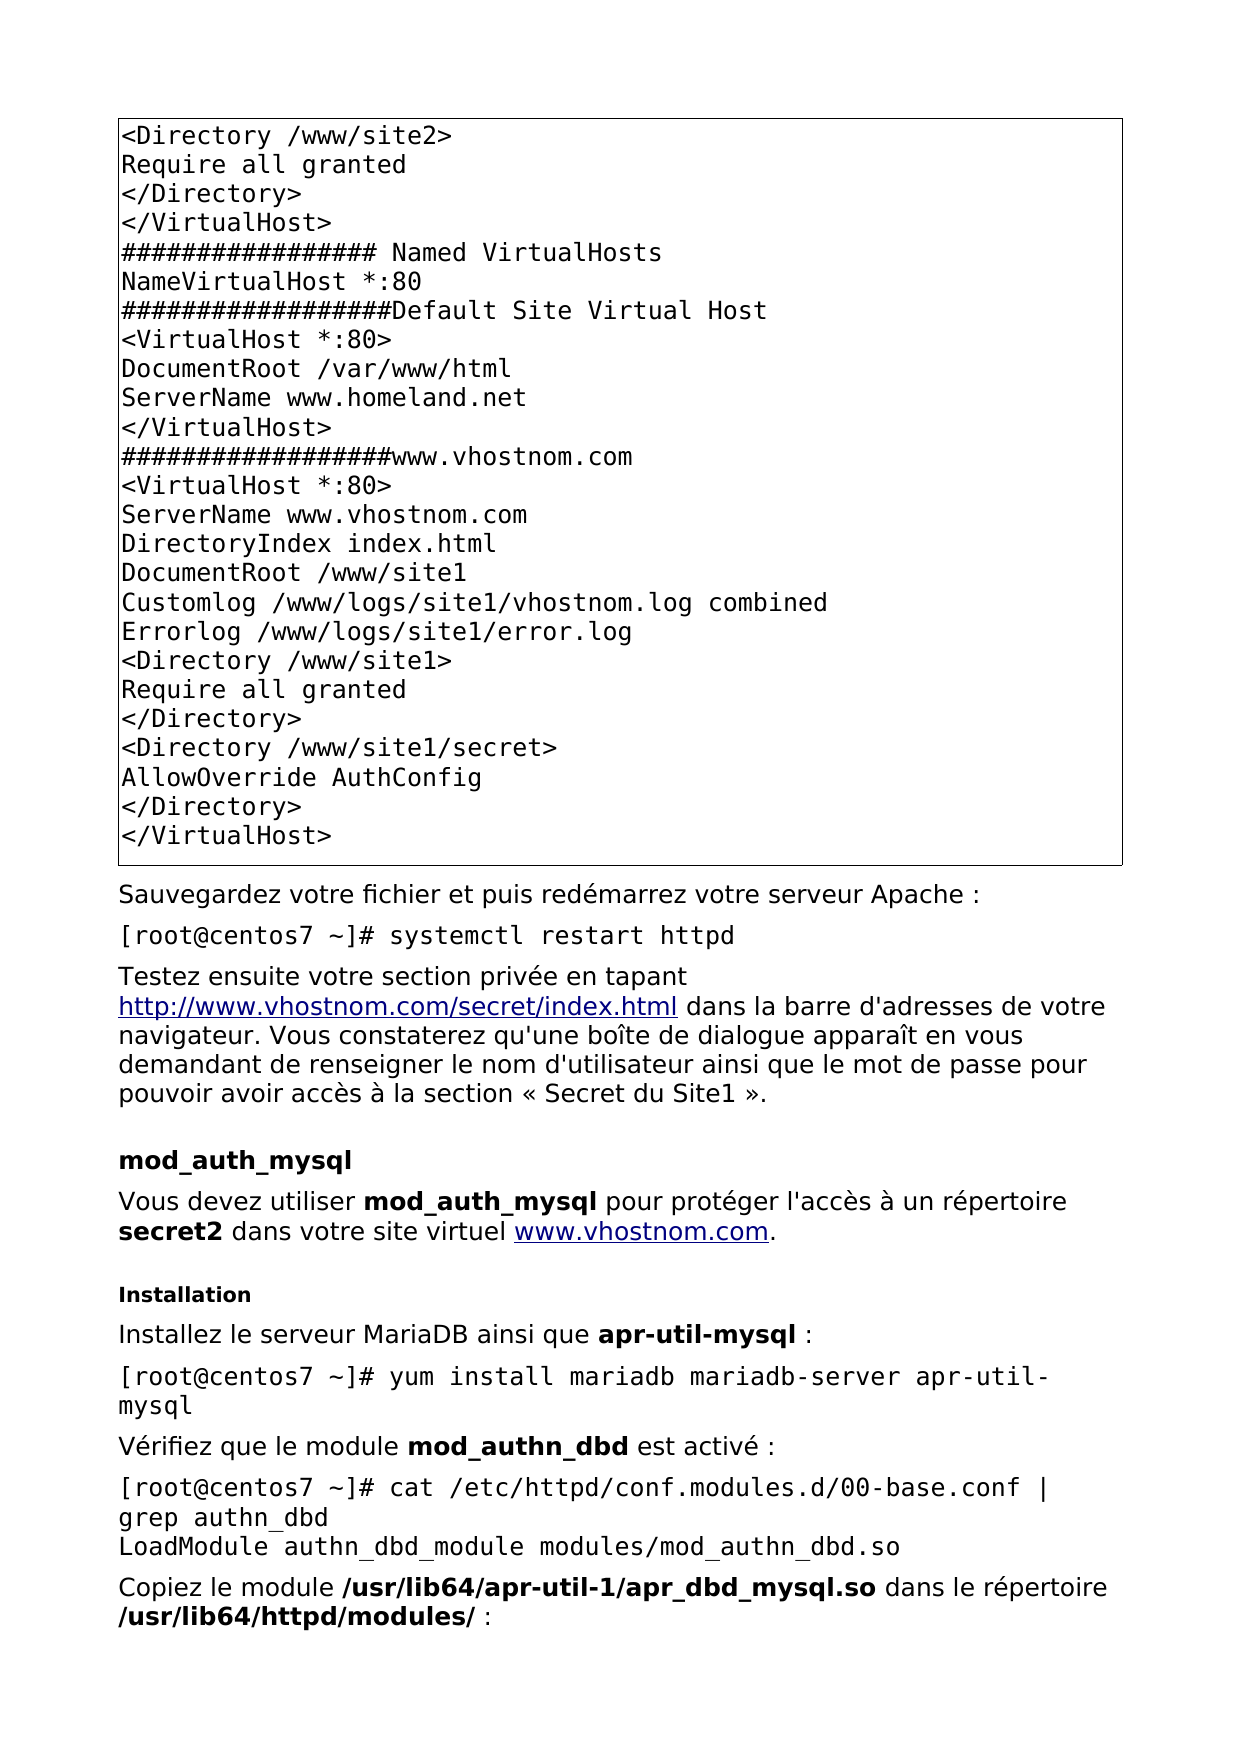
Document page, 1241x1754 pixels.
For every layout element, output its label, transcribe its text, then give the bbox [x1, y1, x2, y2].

text Copiez le module /usr/lib64/apr-util-1/apr_dbd_mysql.so dans le répertoire /usr/lib64/httpd/modules/ : [118, 1573, 1122, 1631]
subtitle Installation [118, 1283, 1122, 1308]
subtitle mod_auth_mysql [118, 1146, 1122, 1175]
text Vous devez utiliser mod_auth_mysql pour protéger l'accès à un répertoire secret2 dans votre site virtuel www.vhostnom.com. [118, 1187, 1122, 1246]
text Vérifiez que le module mod_authn_dbd est activé : [118, 1432, 1122, 1461]
text [root@centos7 ~]# cat /etc/httpd/conf.modules.d/00-base.conf | grep authn_dbd LoadModule authn_dbd_module modules/mod_authn_dbd.so [118, 1473, 1122, 1561]
text [root@centos7 ~]# yum install mariadb mariadb-server apr-util-mysql [118, 1362, 1122, 1420]
table_header <Directory /www/site2> Require all granted </Directory> </VirtualHost> ################# Named VirtualHosts NameVirtualHost *:80 ##################Default Site Virtual Host <VirtualHost *:80> DocumentRoot /var/www/html ServerName www.homeland.net </VirtualHost> ##################www.vhostnom.com <VirtualHost *:80> ServerName www.vhostnom.com DirectoryIndex index.html DocumentRoot /www/site1 Customlog /www/logs/site1/vhostnom.log combined Errorlog /www/logs/site1/error.log <Directory /www/site1> Require all granted </Directory> <Directory /www/site1/secret> AllowOverride AuthConfig </Directory> </VirtualHost> [119, 119, 1122, 865]
text Sauvegardez votre fichier et puis redémarrez votre serveur Apache : [118, 880, 1122, 909]
text Installez le serveur MariaDB ainsi que apr-util-mysql : [118, 1320, 1122, 1349]
text Testez ensuite votre section privée en tapant http://www.vhostnom.com/secret/index.html dans la barre d'adresses de votre navigateur. Vous constaterez qu'une boîte de dialogue apparaît en vous demandant de renseigner le nom d'utilisateur ainsi que le mot de passe pour pouvoir avoir accès à la section « Secret du Site1 ». [118, 962, 1122, 1108]
text [root@centos7 ~]# systemctl restart httpd [118, 922, 1122, 951]
